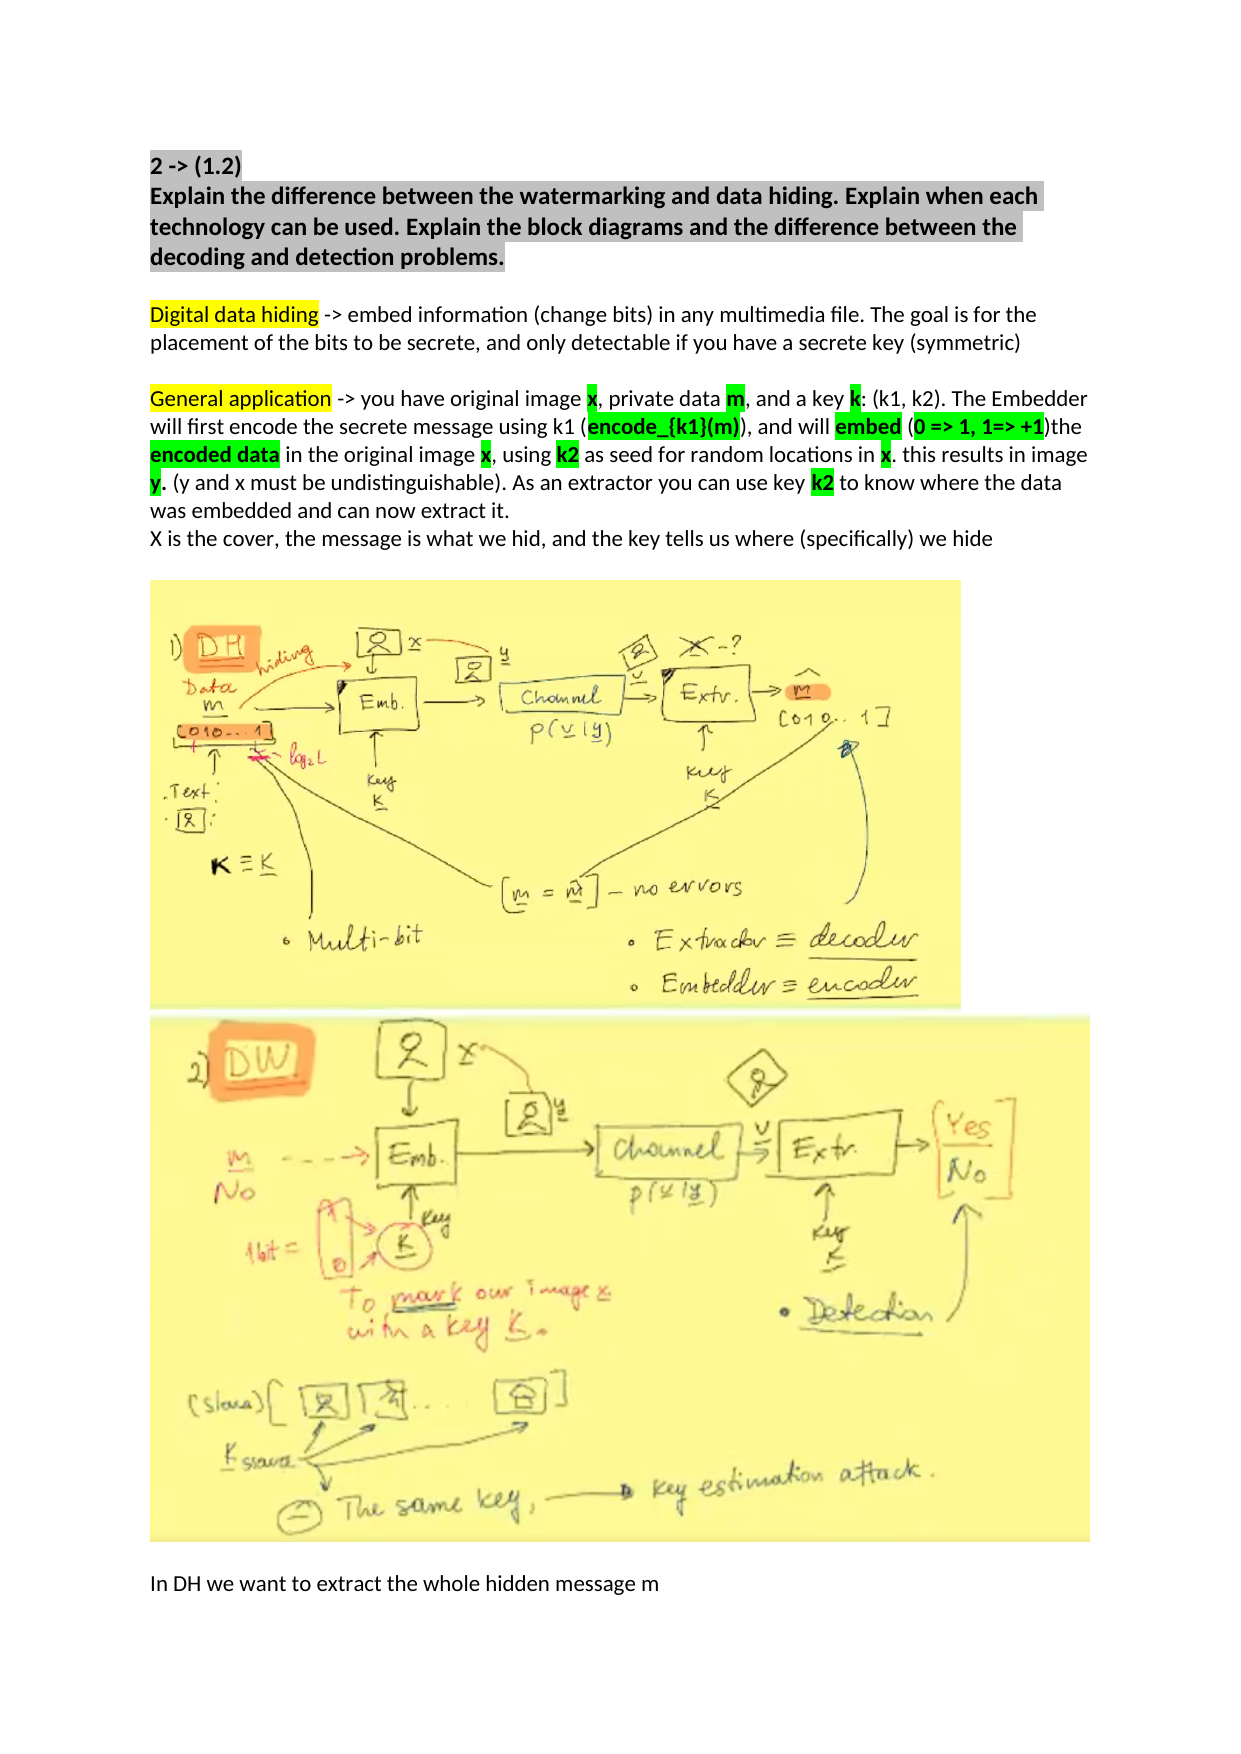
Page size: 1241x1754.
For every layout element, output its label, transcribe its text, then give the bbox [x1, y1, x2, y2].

text Digital data hiding -> embed information (change bits) in any multimedia file. The goal is for the placement of the bits to be secrete, and only detectable if you have a secrete key (symmetric) [150, 300, 1090, 356]
text X is the cover, the message is what we hid, and the key tells us where (specifically) we hide [150, 524, 1090, 552]
text Explain the difference between the watermarking and data hiding. Explain when each technology can be used. Explain the block diagrams and the difference between the decoding and detection problems. [150, 181, 1090, 272]
text General application -> you have original image x, private data m, and a key k: (k1, k2). The Embedder will first encode the secrete message using k1 (encode_{k1}(m)), and will embed (0 => 1, 1=> +1)the encoded data in the original image x, using k2 as seed for random locations in x. this results in image y. (y and x must be undistinguishable). As an extractor you can use key k2 to know where the data was embedded and can now extract it. [150, 384, 1090, 524]
text 2 -> (1.2) [150, 150, 1090, 181]
text In DH we want to extract the whole hidden message m [150, 1569, 1090, 1597]
